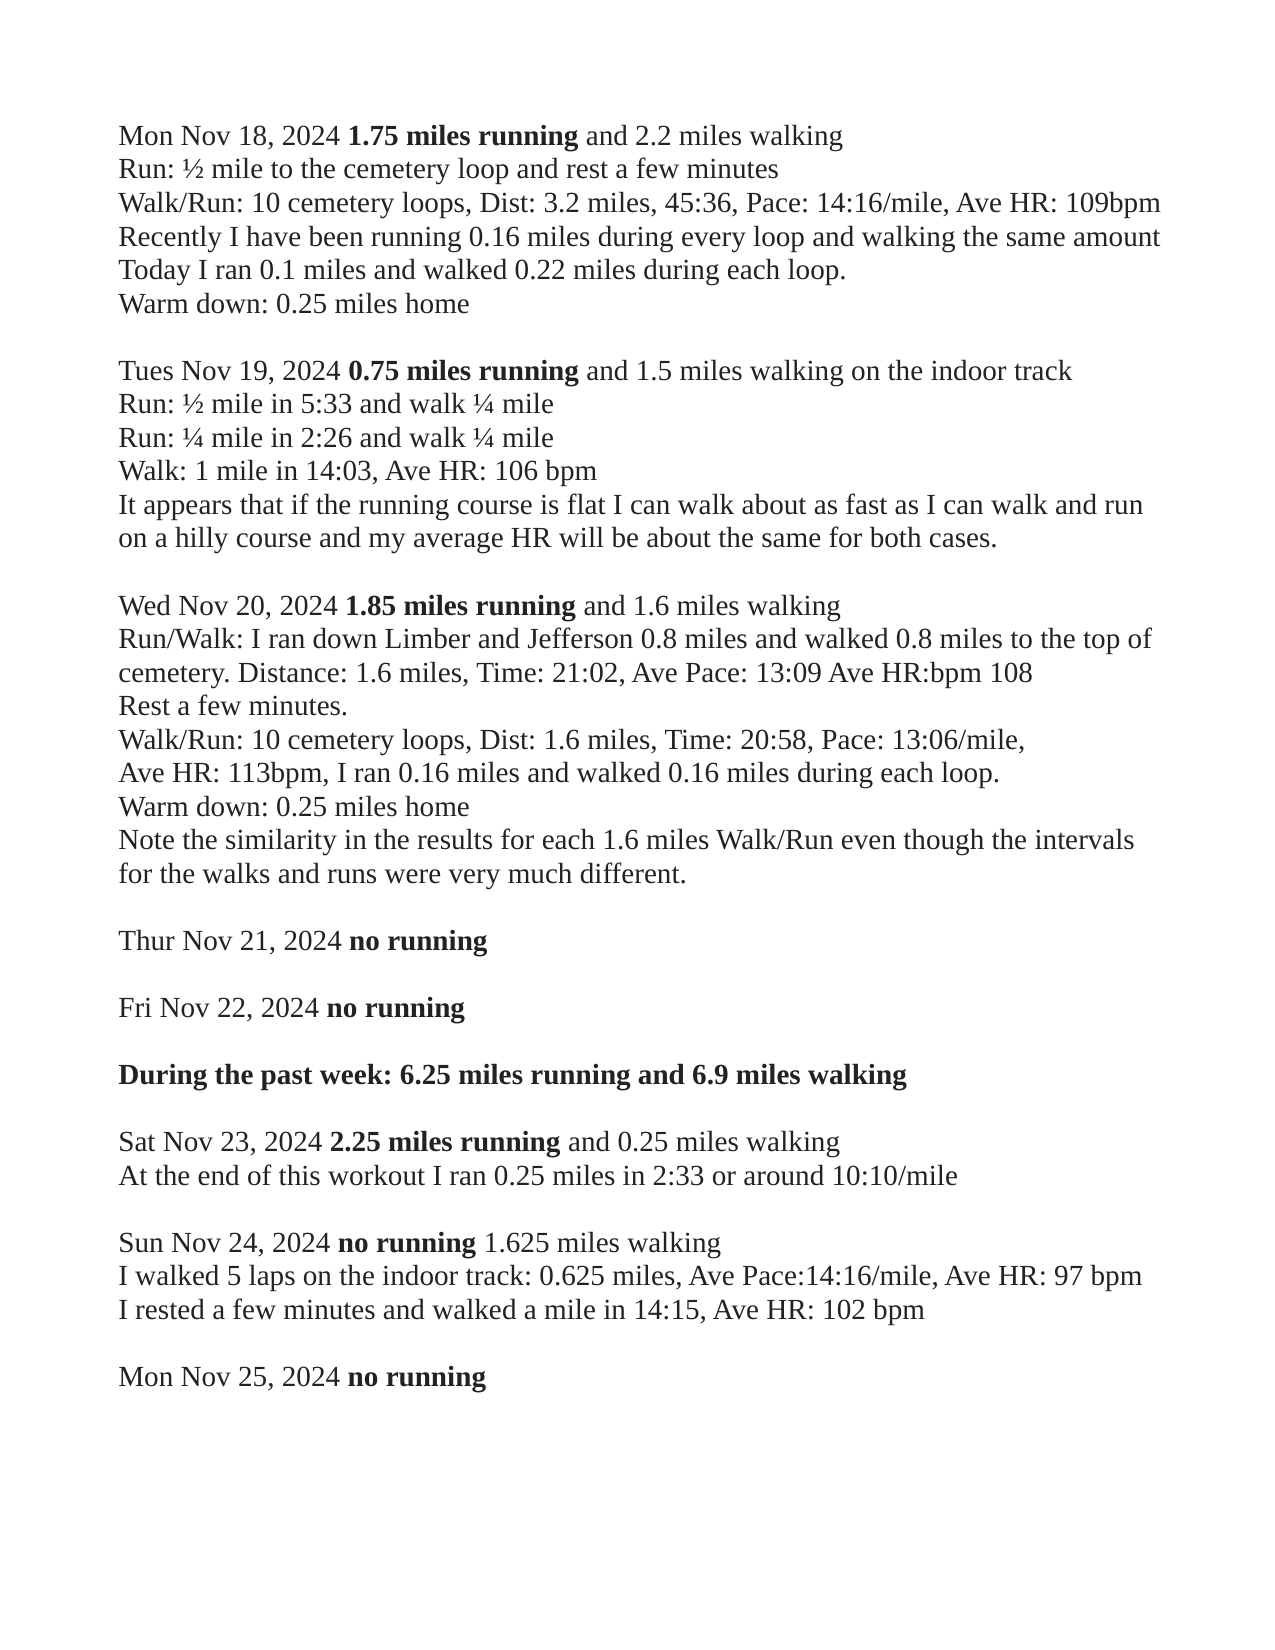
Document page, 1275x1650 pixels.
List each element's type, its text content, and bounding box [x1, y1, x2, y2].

text Warm down: 0.25 miles home [118, 789, 1161, 822]
text Walk: 1 mile in 14:03, Ave HR: 106 bpm [118, 453, 1161, 487]
text Wed Nov 20, 2024 1.85 miles running and 1.6 miles walking [118, 588, 1161, 621]
text Recently I have been running 0.16 miles during every loop and walking the same amount [118, 219, 1161, 252]
text Note the similarity in the results for each 1.6 miles Walk/Run even though the intervals for the walks and runs were very much different. [118, 822, 1161, 889]
text I rested a few minutes and walked a mile in 14:15, Ave HR: 102 bpm [118, 1292, 1161, 1326]
text Warm down: 0.25 miles home [118, 286, 1161, 319]
text Run/Walk: I ran down Limber and Jefferson 0.8 miles and walked 0.8 miles to the top of cemetery. Distance: 1.6 miles, Time: 21:02, Ave Pace: 13:09 Ave HR:bpm 108 [118, 621, 1161, 688]
text Tues Nov 19, 2024 0.75 miles running and 1.5 miles walking on the indoor track [118, 353, 1161, 386]
text Ave HR: 113bpm, I ran 0.16 miles and walked 0.16 miles during each loop. [118, 755, 1161, 789]
text Mon Nov 18, 2024 1.75 miles running and 2.2 miles walking [118, 118, 1161, 152]
text During the past week: 6.25 miles running and 6.9 miles walking [118, 1057, 1161, 1091]
text Thur Nov 21, 2024 no running [118, 923, 1161, 957]
text Mon Nov 25, 2024 no running [118, 1359, 1161, 1393]
text I walked 5 laps on the indoor track: 0.625 miles, Ave Pace:14:16/mile, Ave HR: 97 bpm [118, 1258, 1161, 1292]
text Rest a few minutes. [118, 688, 1161, 722]
text Run: ¼ mile in 2:26 and walk ¼ mile [118, 420, 1161, 453]
text Today I ran 0.1 miles and walked 0.22 miles during each loop. [118, 252, 1161, 286]
text Run: ½ mile in 5:33 and walk ¼ mile [118, 386, 1161, 420]
text Fri Nov 22, 2024 no running [118, 990, 1161, 1024]
text Run: ½ mile to the cemetery loop and rest a few minutes [118, 152, 1161, 185]
text It appears that if the running course is flat I can walk about as fast as I can walk and run on a hilly course and my average HR will be about the same for both cases. [118, 487, 1161, 554]
text Walk/Run: 10 cemetery loops, Dist: 3.2 miles, 45:36, Pace: 14:16/mile, Ave HR: 109bpm [118, 185, 1161, 219]
text Walk/Run: 10 cemetery loops, Dist: 1.6 miles, Time: 20:58, Pace: 13:06/mile, [118, 722, 1161, 755]
text At the end of this workout I ran 0.25 miles in 2:33 or around 10:10/mile [118, 1158, 1161, 1191]
text Sat Nov 23, 2024 2.25 miles running and 0.25 miles walking [118, 1124, 1161, 1158]
text Sun Nov 24, 2024 no running 1.625 miles walking [118, 1225, 1161, 1258]
